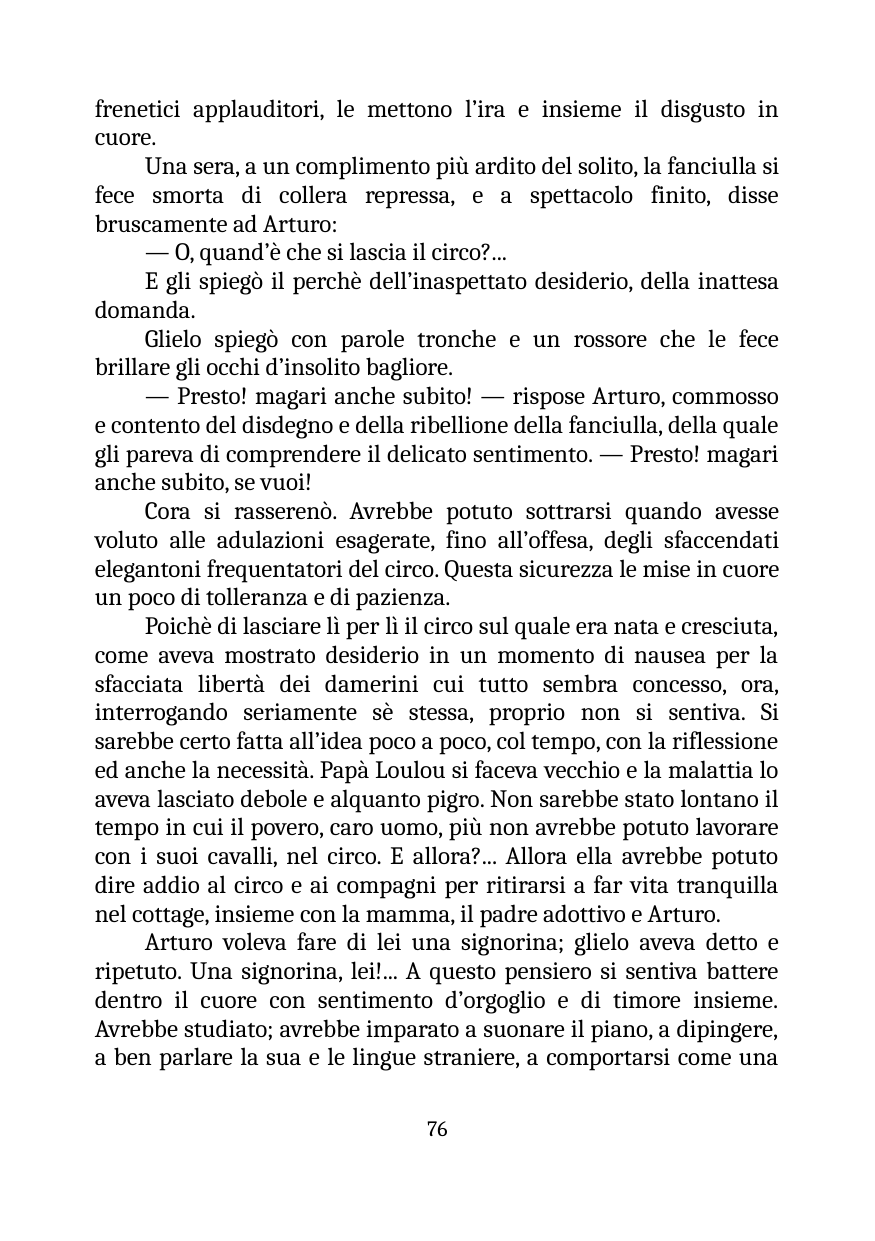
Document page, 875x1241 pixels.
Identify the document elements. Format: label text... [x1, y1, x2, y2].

text Poichè di lasciare lì per lì il circo sul quale era nata e cresciuta, come aveva mostrato desiderio in un momento di nausea per la sfacciata libertà dei damerini cui tutto sembra concesso, ora, interrogando seriamente sè stessa, proprio non si sentiva. Si sarebbe certo fatta all’idea poco a poco, col tempo, con la riflessione ed anche la necessità. Papà Loulou si faceva vecchio e la malattia lo aveva lasciato debole e alquanto pigro. Non sarebbe stato lontano il tempo in cui il povero, caro uomo, più non avrebbe potuto lavorare con i suoi cavalli, nel circo. E allora?... Allora ella avrebbe potuto dire addio al circo e ai compagni per ritirarsi a far vita tranquilla nel cottage, insieme con la mamma, il padre adottivo e Arturo. [94, 612, 779, 928]
text Cora si rasserenò. Avrebbe potuto sottrarsi quando avesse voluto alle adulazioni esagerate, fino all’offesa, degli sfaccendati elegantoni frequentatori del circo. Questa sicurezza le mise in cuore un poco di tolleranza e di pazienza. [94, 497, 779, 612]
text Una sera, a un complimento più ardito del solito, la fanciulla si fece smorta di collera repressa, e a spettacolo finito, disse bruscamente ad Arturo: [94, 152, 779, 238]
text — Presto! magari anche subito! — rispose Arturo, commosso e contento del disdegno e della ribellione della fanciulla, della quale gli pareva di comprendere il delicato sentimento. — Presto! magari anche subito, se vuoi! [94, 382, 779, 497]
text frenetici applauditori, le mettono l’ira e insieme il disgusto in cuore. [94, 94, 779, 152]
text Glielo spiegò con parole tronche e un rossore che le fece brillare gli occhi d’insolito bagliore. [94, 324, 779, 382]
text Arturo voleva fare di lei una signorina; glielo aveva detto e ripetuto. Una signorina, lei!... A questo pensiero si sentiva battere dentro il cuore con sentimento d’orgoglio e di timore insieme. Avrebbe studiato; avrebbe imparato a suonare il piano, a dipingere, a ben parlare la sua e le lingue straniere, a comportarsi come una [94, 928, 779, 1072]
text — O, quand’è che si lascia il circo?... [94, 238, 779, 267]
text E gli spiegò il perchè dell’inaspettato desiderio, della inattesa domanda. [94, 267, 779, 324]
